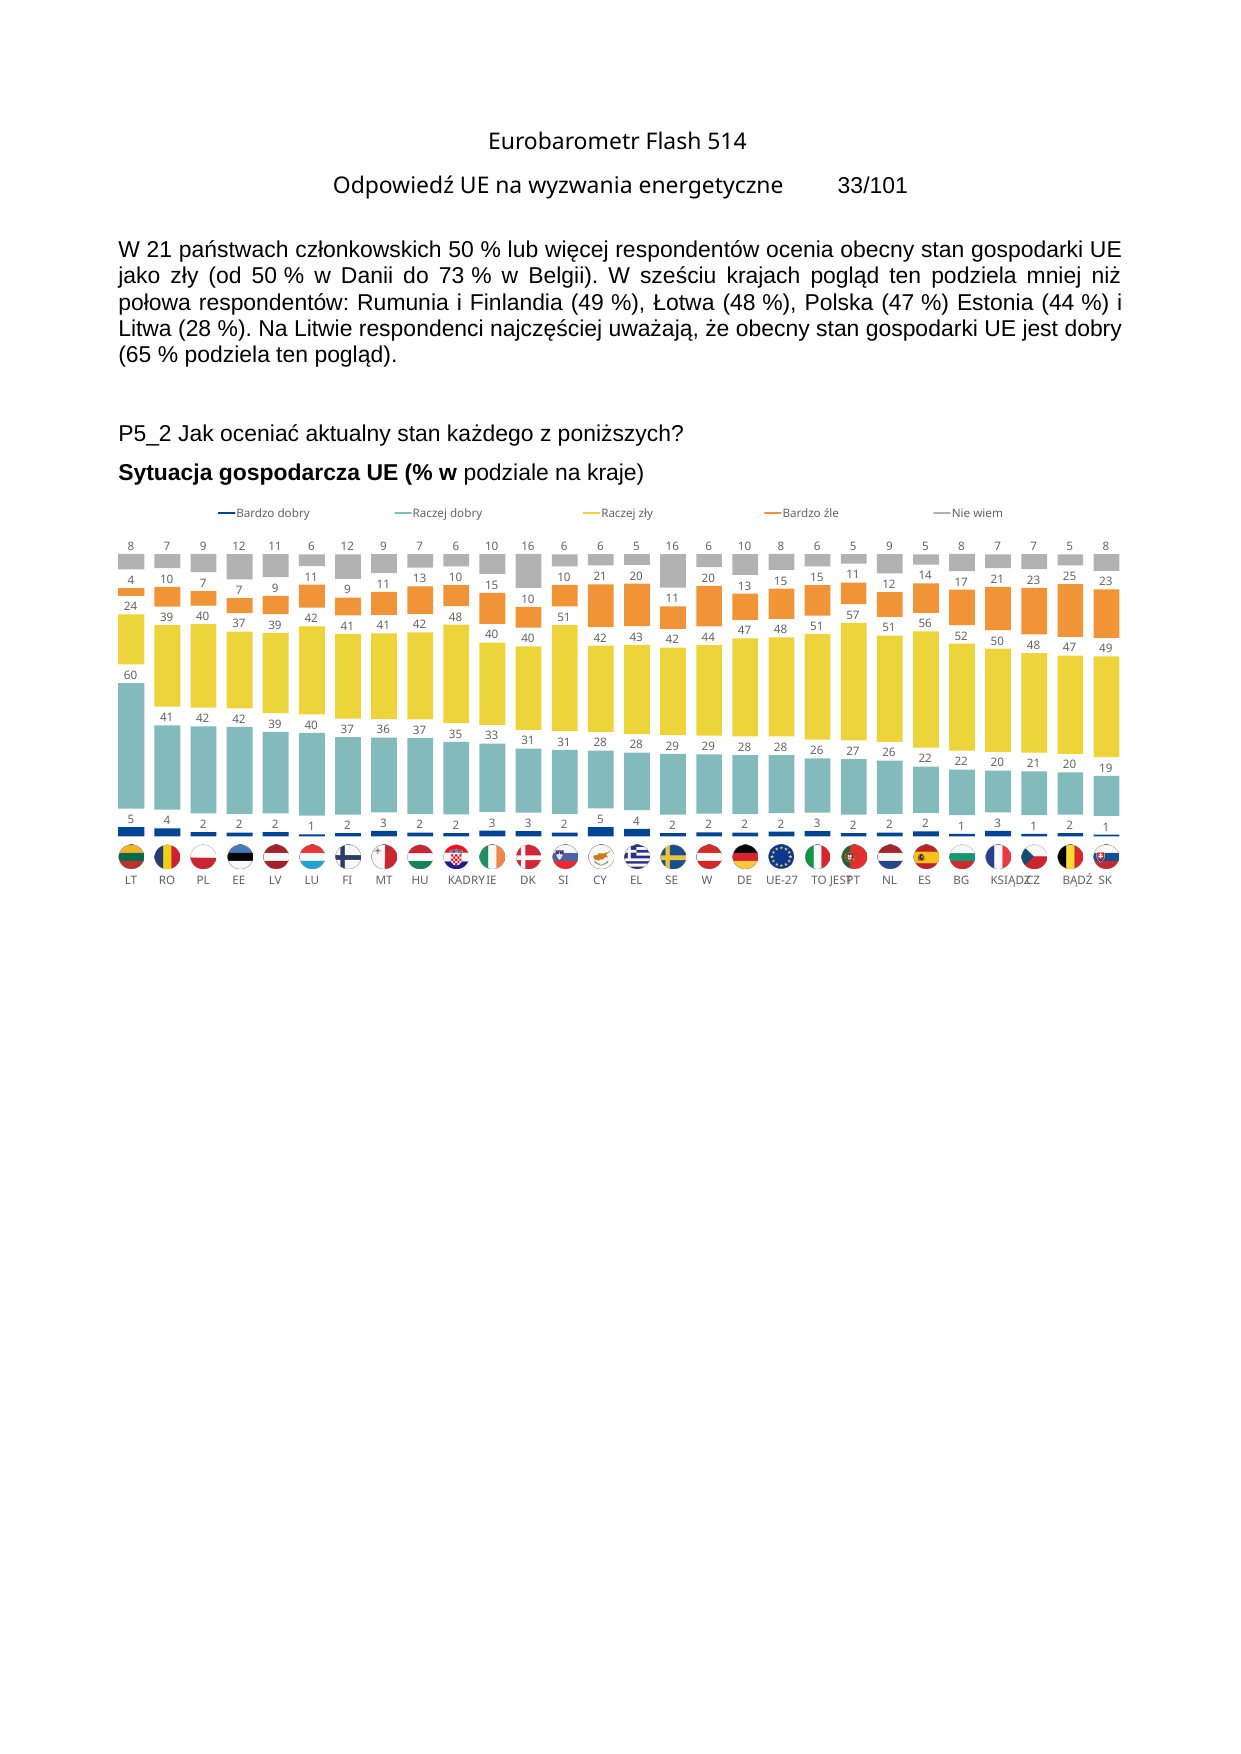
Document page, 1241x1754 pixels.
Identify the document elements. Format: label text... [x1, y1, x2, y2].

picture [624, 844, 650, 869]
picture [913, 844, 939, 869]
picture [443, 844, 469, 869]
picture [552, 844, 578, 869]
text P5_2 Jak oceniać aktualny stan każdego z poniższych? [118, 420, 1122, 446]
text Sytuacja gospodarcza UE (% w podziale na kraje) [118, 459, 1122, 486]
picture [335, 844, 361, 869]
picture [263, 844, 289, 869]
picture [588, 844, 614, 869]
picture [407, 844, 433, 869]
picture [227, 844, 253, 869]
picture [1057, 844, 1083, 869]
picture [190, 844, 216, 869]
picture [371, 844, 397, 869]
picture [949, 844, 975, 869]
picture [805, 844, 830, 869]
picture [660, 844, 686, 869]
picture [877, 844, 903, 869]
picture [1093, 844, 1119, 869]
picture [154, 844, 180, 869]
picture [299, 844, 325, 869]
picture [732, 844, 758, 869]
picture [479, 844, 505, 869]
picture [1021, 844, 1047, 869]
picture [768, 844, 794, 869]
picture [696, 844, 722, 869]
picture [841, 844, 867, 869]
picture [985, 844, 1011, 869]
picture [516, 844, 541, 869]
picture [118, 844, 144, 869]
text W 21 państwach członkowskich 50 % lub więcej respondentów ocenia obecny stan gospodarki UE jako zły (od 50 % w Danii do 73 % w Belgii). W sześciu krajach pogląd ten podziela mniej niż połowa respondentów: Rumunia i Finlandia (49 %), Łotwa (48 %), Polska (47 %) Estonia (44 %) i Litwa (28 %). Na Litwie respondenci najczęściej uważają, że obecny stan gospodarki UE jest dobry (65 % podziela ten pogląd). [118, 236, 1122, 368]
